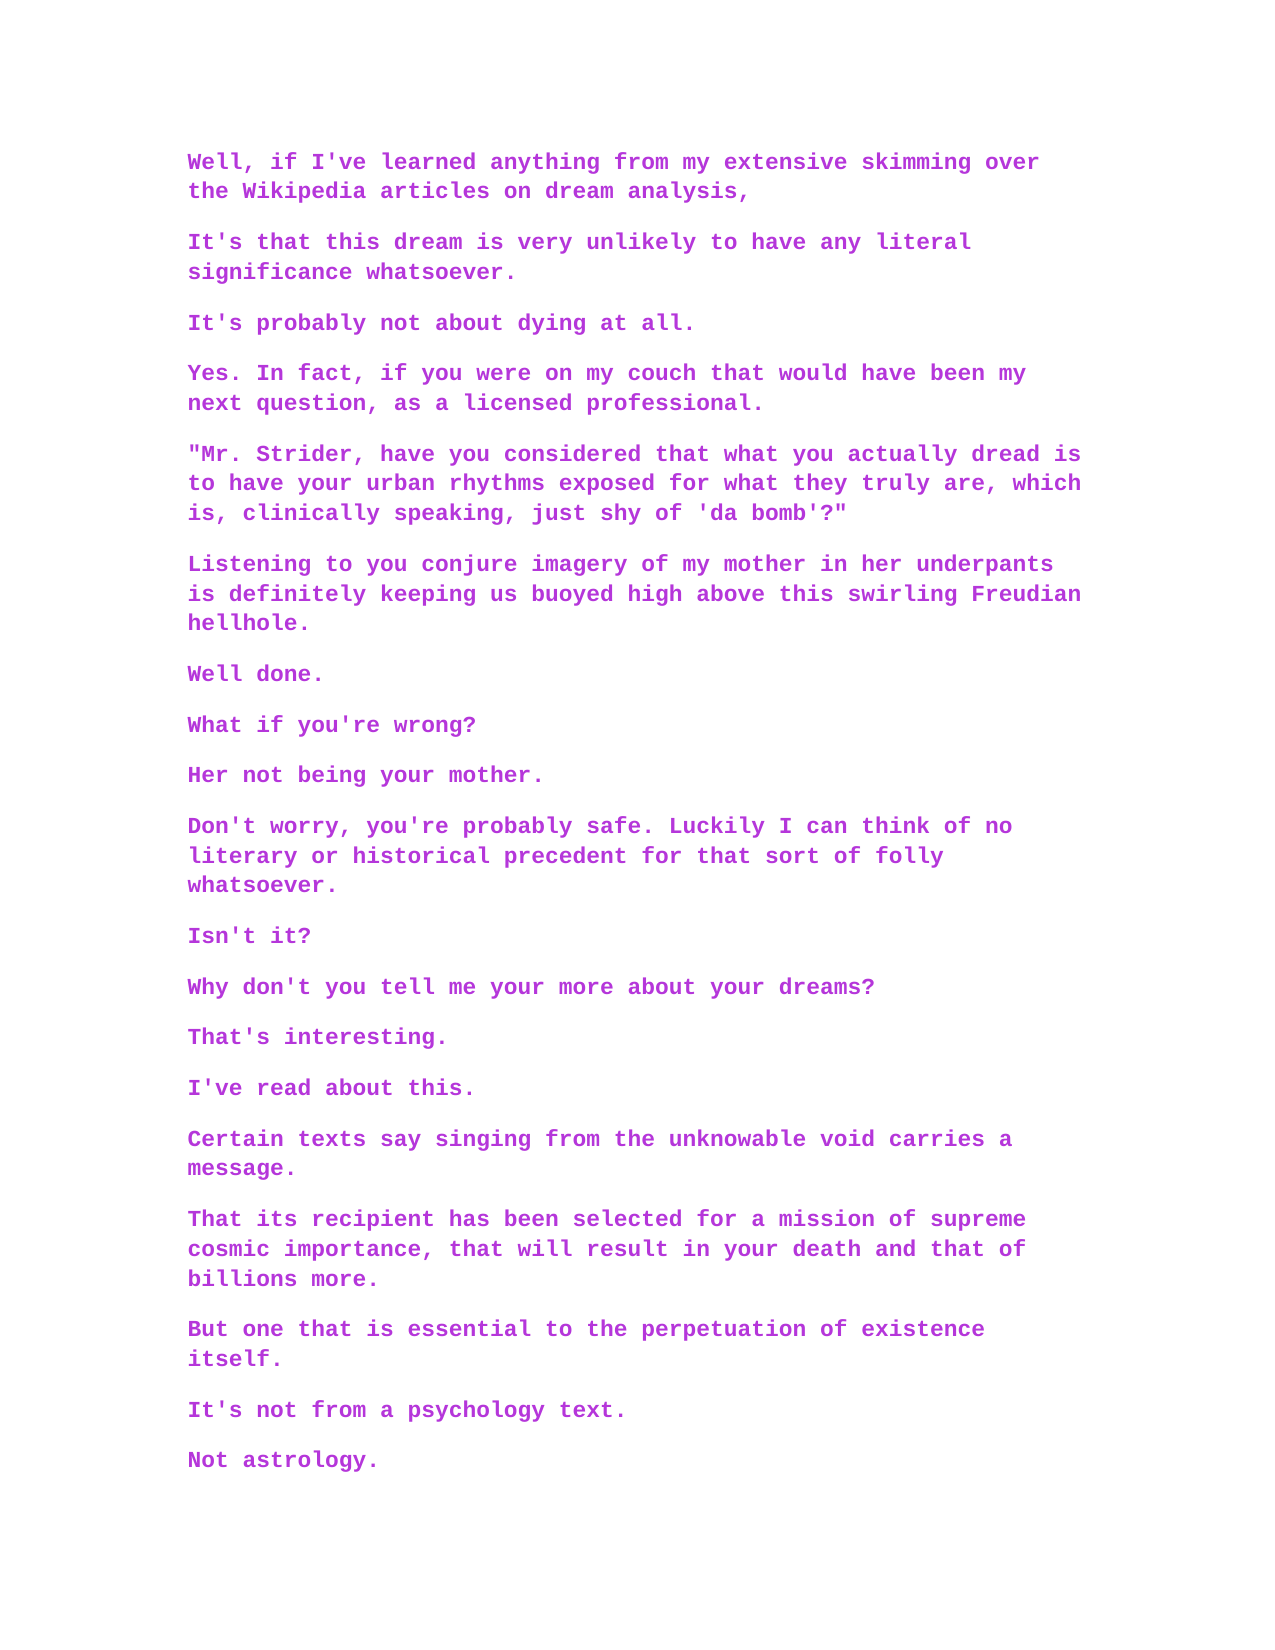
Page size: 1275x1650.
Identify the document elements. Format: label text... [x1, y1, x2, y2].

text That its recipient has been selected for a mission of supreme cosmic importance, that will result in your death and that of billions more. [187, 1207, 1087, 1293]
text Certain texts say singing from the unknowable void carries a message. [187, 1127, 1087, 1183]
text I've read about this. [187, 1076, 1087, 1102]
text What if you're wrong? [187, 713, 1087, 739]
text Why don't you tell me your more about your dreams? [187, 975, 1087, 1001]
text Well done. [187, 662, 1087, 688]
text Yes. In fact, if you were on my couch that would have been my next question, as a licensed professional. [187, 361, 1087, 417]
text Her not being your mother. [187, 763, 1087, 789]
text Listening to you conjure imagery of my mother in her underpants is definitely keeping us buoyed high above this swirling Freudian hellhole. [187, 552, 1087, 638]
text Isn't it? [187, 924, 1087, 950]
text But one that is essential to the perpetuation of existence itself. [187, 1317, 1087, 1373]
text Well, if I've learned anything from my extensive skimming over the Wikipedia articles on dream analysis, [187, 150, 1087, 206]
text It's not from a psychology text. [187, 1398, 1087, 1424]
text "Mr. Strider, have you considered that what you actually dread is to have your urban rhythms exposed for what they truly are, which is, clinically speaking, just shy of 'da bomb'?" [187, 442, 1087, 527]
text It's that this dream is very unlikely to have any literal significance whatsoever. [187, 230, 1087, 286]
text Not astrology. [187, 1448, 1087, 1474]
text That's interesting. [187, 1026, 1087, 1052]
text It's probably not about dying at all. [187, 311, 1087, 337]
text Don't worry, you're probably safe. Luckily I can think of no literary or historical precedent for that sort of folly whatsoever. [187, 814, 1087, 900]
